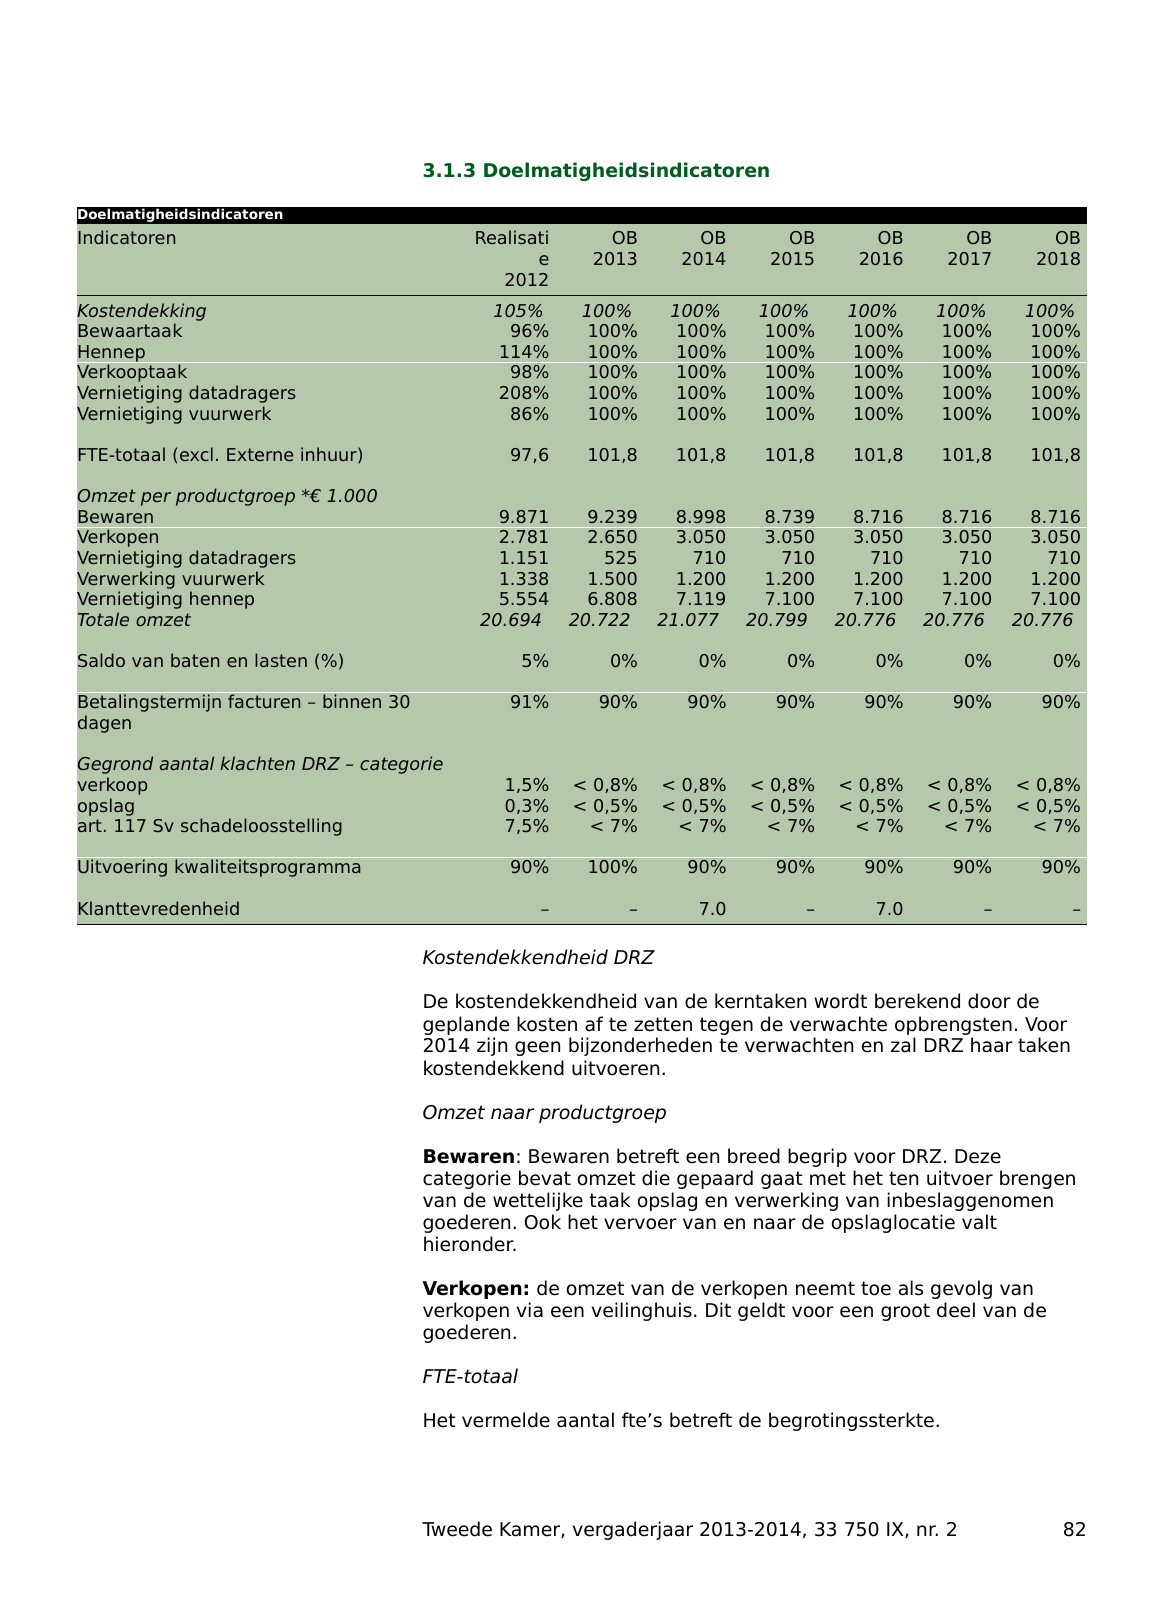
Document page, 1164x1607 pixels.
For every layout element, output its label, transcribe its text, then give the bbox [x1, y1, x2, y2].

table_cell 100% [821, 296, 909, 321]
table_cell 0% [644, 651, 732, 672]
subtitle FTE-totaal [422, 1366, 1087, 1388]
table_cell 100% [998, 342, 1087, 362]
table_cell [555, 424, 644, 445]
table_cell [555, 837, 644, 857]
table_cell – [466, 899, 555, 924]
table_cell 0% [998, 651, 1087, 672]
table_cell 1.200 [821, 569, 909, 589]
table_cell [555, 878, 644, 899]
table_cell [466, 466, 555, 486]
table_cell < 7% [909, 816, 998, 837]
table_cell 86% [466, 404, 555, 424]
table_cell 100% [998, 363, 1087, 383]
table_cell [77, 734, 466, 754]
table_cell 20.776 [821, 610, 909, 631]
table_cell – [998, 899, 1087, 924]
subtitle Omzet naar productgroep [422, 1102, 1087, 1123]
table_cell 91% [466, 693, 555, 734]
table_cell 1.500 [555, 569, 644, 589]
table_cell Verkopen [77, 528, 466, 548]
table_cell 100% [998, 404, 1087, 424]
table_cell 208% [466, 383, 555, 404]
table_cell 100% [909, 404, 998, 424]
table_cell 20.694 [466, 610, 555, 631]
table_cell Indicatoren [77, 224, 466, 295]
table_cell Klanttevredenheid [77, 899, 466, 924]
table_cell opslag [77, 796, 466, 816]
table_cell 90% [466, 858, 555, 878]
table_cell [644, 754, 732, 775]
table_cell 100% [644, 321, 732, 342]
table_cell 100% [998, 383, 1087, 404]
table_cell 8.998 [644, 507, 732, 527]
table_cell Kostendekking [77, 296, 466, 321]
table_cell < 0,8% [644, 775, 732, 796]
table_cell [732, 672, 821, 692]
table_cell < 0,8% [998, 775, 1087, 796]
table_cell 3.050 [821, 528, 909, 548]
table_cell 100% [998, 296, 1087, 321]
table_cell 100% [644, 404, 732, 424]
table_cell [909, 424, 998, 445]
table_cell 3.050 [644, 528, 732, 548]
table_cell 98% [466, 363, 555, 383]
table_cell Vernietiging datadragers [77, 383, 466, 404]
table_cell < 0,5% [555, 796, 644, 816]
table_cell [821, 837, 909, 857]
table_cell 100% [821, 321, 909, 342]
table_cell 1.200 [998, 569, 1087, 589]
table_cell 0% [821, 651, 909, 672]
table_cell Uitvoering kwaliteitsprogramma [77, 858, 466, 878]
table_cell < 0,8% [821, 775, 909, 796]
table_cell 1.338 [466, 569, 555, 589]
table_cell [466, 486, 555, 507]
table_cell [732, 466, 821, 486]
table_cell 3.050 [998, 528, 1087, 548]
table_cell 90% [909, 693, 998, 734]
table_cell [555, 754, 644, 775]
table_cell – [555, 899, 644, 924]
table_cell [909, 672, 998, 692]
table_cell 101,8 [732, 445, 821, 466]
table_cell 710 [732, 548, 821, 569]
table_cell 100% [821, 342, 909, 362]
table_cell 20.776 [909, 610, 998, 631]
text De kostendekkendheid van de kerntaken wordt berekend door de geplande kosten af te zetten tegen de verwachte opbrengsten. Voor 2014 zijn geen bijzonderheden te verwachten en zal DRZ haar taken kostendekkend uitvoeren. [422, 991, 1087, 1079]
table_cell 100% [555, 342, 644, 362]
table_cell [909, 486, 998, 507]
text Het vermelde aantal fte’s betreft de begrotingssterkte. [422, 1410, 1087, 1432]
table_cell 90% [998, 858, 1087, 878]
table_cell 6.808 [555, 589, 644, 610]
table_cell 114% [466, 342, 555, 362]
table_cell 100% [998, 321, 1087, 342]
table_cell [732, 754, 821, 775]
table_cell < 0,8% [909, 775, 998, 796]
table_cell < 0,5% [732, 796, 821, 816]
table_cell [644, 672, 732, 692]
table_cell [732, 486, 821, 507]
table_cell [644, 466, 732, 486]
table_header Doelmatigheidsindicatoren [77, 207, 1087, 223]
table_cell 90% [909, 858, 998, 878]
table_cell Vernietiging hennep [77, 589, 466, 610]
table_cell [466, 878, 555, 899]
table_cell [821, 878, 909, 899]
table_cell [77, 466, 466, 486]
table_cell 0% [909, 651, 998, 672]
table_cell [466, 631, 555, 651]
table_cell 1.200 [909, 569, 998, 589]
table_cell 7.100 [909, 589, 998, 610]
table_cell 8.716 [821, 507, 909, 527]
table_cell 7.0 [821, 899, 909, 924]
table_cell 7.119 [644, 589, 732, 610]
table_cell 525 [555, 548, 644, 569]
table_cell [644, 631, 732, 651]
table_cell Realisatie 2012 [466, 224, 555, 295]
table_cell < 7% [998, 816, 1087, 837]
table_cell 1.200 [644, 569, 732, 589]
table_cell [998, 486, 1087, 507]
table_cell 20.799 [732, 610, 821, 631]
table_cell 1,5% [466, 775, 555, 796]
table_cell 1.200 [732, 569, 821, 589]
table_cell [555, 486, 644, 507]
table_cell OB 2017 [909, 224, 998, 295]
table_cell 7.0 [644, 899, 732, 924]
table_cell 101,8 [909, 445, 998, 466]
table_cell OB 2018 [998, 224, 1087, 295]
table_cell 100% [732, 404, 821, 424]
table_cell 100% [644, 383, 732, 404]
table_cell 100% [555, 296, 644, 321]
table_cell < 7% [555, 816, 644, 837]
table_cell < 0,5% [644, 796, 732, 816]
table_cell 90% [644, 858, 732, 878]
table_cell [466, 672, 555, 692]
table_cell [998, 754, 1087, 775]
table_cell [644, 734, 732, 754]
table_cell – [732, 899, 821, 924]
table_cell art. 117 Sv schadeloosstelling [77, 816, 466, 837]
table_cell Saldo van baten en lasten (%) [77, 651, 466, 672]
table_cell Vernietiging vuurwerk [77, 404, 466, 424]
table_cell < 0,8% [555, 775, 644, 796]
table_cell Verwerking vuurwerk [77, 569, 466, 589]
table_cell 100% [821, 404, 909, 424]
table_cell OB 2013 [555, 224, 644, 295]
table_cell [909, 754, 998, 775]
table_cell [821, 424, 909, 445]
table_cell [466, 754, 555, 775]
table_cell [77, 837, 466, 857]
table_cell 100% [821, 383, 909, 404]
table_cell 101,8 [998, 445, 1087, 466]
table_cell [555, 672, 644, 692]
table_cell [466, 734, 555, 754]
table_cell 710 [909, 548, 998, 569]
subtitle Kostendekkendheid DRZ [422, 947, 1087, 969]
table_cell 710 [821, 548, 909, 569]
table_cell [998, 837, 1087, 857]
table_cell 1.151 [466, 548, 555, 569]
table_cell OB 2015 [732, 224, 821, 295]
table_cell 100% [555, 321, 644, 342]
table_cell [821, 754, 909, 775]
table_cell 100% [555, 363, 644, 383]
table_cell 21.077 [644, 610, 732, 631]
table_cell [998, 424, 1087, 445]
table_cell 8.716 [909, 507, 998, 527]
table_cell [732, 631, 821, 651]
table_cell 710 [644, 548, 732, 569]
table_cell 100% [732, 296, 821, 321]
table_cell FTE-totaal (excl. Externe inhuur) [77, 445, 466, 466]
table_cell 101,8 [644, 445, 732, 466]
table_cell 0% [555, 651, 644, 672]
table_cell 100% [909, 342, 998, 362]
table_cell [821, 734, 909, 754]
table_cell [555, 466, 644, 486]
table_cell [821, 672, 909, 692]
table_cell 90% [555, 693, 644, 734]
table_cell [821, 486, 909, 507]
table_cell 5% [466, 651, 555, 672]
table_cell [821, 631, 909, 651]
table_cell – [909, 899, 998, 924]
table_cell 7.100 [732, 589, 821, 610]
table_cell [998, 734, 1087, 754]
table_cell Vernietiging datadragers [77, 548, 466, 569]
table_cell OB 2016 [821, 224, 909, 295]
table_cell [909, 631, 998, 651]
table_cell < 7% [821, 816, 909, 837]
table_cell < 7% [644, 816, 732, 837]
table_cell 100% [555, 404, 644, 424]
table_cell 8.716 [998, 507, 1087, 527]
text Verkopen: de omzet van de verkopen neemt toe als gevolg van verkopen via een veilinghuis. Dit geldt voor een groot deel van de goederen. [422, 1278, 1087, 1344]
table_cell [644, 837, 732, 857]
table_cell 100% [732, 363, 821, 383]
table_cell 105% [466, 296, 555, 321]
table_cell 90% [644, 693, 732, 734]
table_cell [821, 466, 909, 486]
table_cell [644, 486, 732, 507]
table_cell 100% [732, 383, 821, 404]
table_cell verkoop [77, 775, 466, 796]
table_cell 100% [555, 383, 644, 404]
table_cell OB 2014 [644, 224, 732, 295]
table_cell [77, 672, 466, 692]
table_cell 100% [909, 296, 998, 321]
table_cell < 0,5% [998, 796, 1087, 816]
table_cell < 0,8% [732, 775, 821, 796]
table_cell 9.871 [466, 507, 555, 527]
table_cell 101,8 [555, 445, 644, 466]
table_cell 90% [732, 858, 821, 878]
table_cell 9.239 [555, 507, 644, 527]
table_cell 100% [909, 321, 998, 342]
table_cell 5.554 [466, 589, 555, 610]
table_cell Totale omzet [77, 610, 466, 631]
table_cell 90% [998, 693, 1087, 734]
table_cell [555, 631, 644, 651]
table_cell Hennep [77, 342, 466, 362]
table_cell 2.781 [466, 528, 555, 548]
table_cell 7,5% [466, 816, 555, 837]
table_cell [555, 734, 644, 754]
table_cell < 0,5% [821, 796, 909, 816]
table_cell [77, 631, 466, 651]
table_cell 96% [466, 321, 555, 342]
table_cell 3.050 [732, 528, 821, 548]
table_cell [732, 734, 821, 754]
table_cell 3.050 [909, 528, 998, 548]
table_cell 90% [821, 693, 909, 734]
table_cell [998, 466, 1087, 486]
table_cell 2.650 [555, 528, 644, 548]
table_cell 710 [998, 548, 1087, 569]
table_cell 100% [821, 363, 909, 383]
table_cell 101,8 [821, 445, 909, 466]
table_cell < 7% [732, 816, 821, 837]
table_cell [909, 466, 998, 486]
table_cell 100% [644, 363, 732, 383]
table_cell [998, 672, 1087, 692]
table_cell Gegrond aantal klachten DRZ – categorie [77, 754, 466, 775]
table_cell 20.776 [998, 610, 1087, 631]
table_cell 97,6 [466, 445, 555, 466]
table_cell 7.100 [821, 589, 909, 610]
table_cell 100% [644, 342, 732, 362]
table_cell [909, 878, 998, 899]
table_cell [998, 631, 1087, 651]
table_cell 90% [821, 858, 909, 878]
table_cell [466, 837, 555, 857]
table_cell [909, 837, 998, 857]
table_cell Omzet per productgroep *€ 1.000 [77, 486, 466, 507]
table_cell 0,3% [466, 796, 555, 816]
table_cell Bewaren [77, 507, 466, 527]
table_cell 100% [909, 383, 998, 404]
table_cell 100% [732, 342, 821, 362]
table_cell 100% [555, 858, 644, 878]
table_cell 100% [909, 363, 998, 383]
table_cell 7.100 [998, 589, 1087, 610]
table_cell [909, 734, 998, 754]
table_cell 20.722 [555, 610, 644, 631]
table_cell 100% [732, 321, 821, 342]
table_cell 0% [732, 651, 821, 672]
table_cell [466, 424, 555, 445]
table_cell [77, 424, 466, 445]
table_cell [998, 878, 1087, 899]
table_cell Verkooptaak [77, 363, 466, 383]
table_cell [732, 837, 821, 857]
table_cell 8.739 [732, 507, 821, 527]
text Bewaren: Bewaren betreft een breed begrip voor DRZ. Deze categorie bevat omzet die gepaard gaat met het ten uitvoer brengen van de wettelijke taak opslag en verwerking van inbeslaggenomen goederen. Ook het vervoer van en naar de opslaglocatie valt hieronder. [422, 1146, 1087, 1256]
subtitle 3.1.3 Doelmatigheidsindicatoren [422, 160, 1087, 182]
table_cell [644, 424, 732, 445]
table_cell [732, 424, 821, 445]
table_cell < 0,5% [909, 796, 998, 816]
table_cell [732, 878, 821, 899]
table_cell 100% [644, 296, 732, 321]
table_cell Betalingstermijn facturen – binnen 30 dagen [77, 693, 466, 734]
table_cell [77, 878, 466, 899]
table_cell Bewaartaak [77, 321, 466, 342]
table_cell [644, 878, 732, 899]
table_cell 90% [732, 693, 821, 734]
